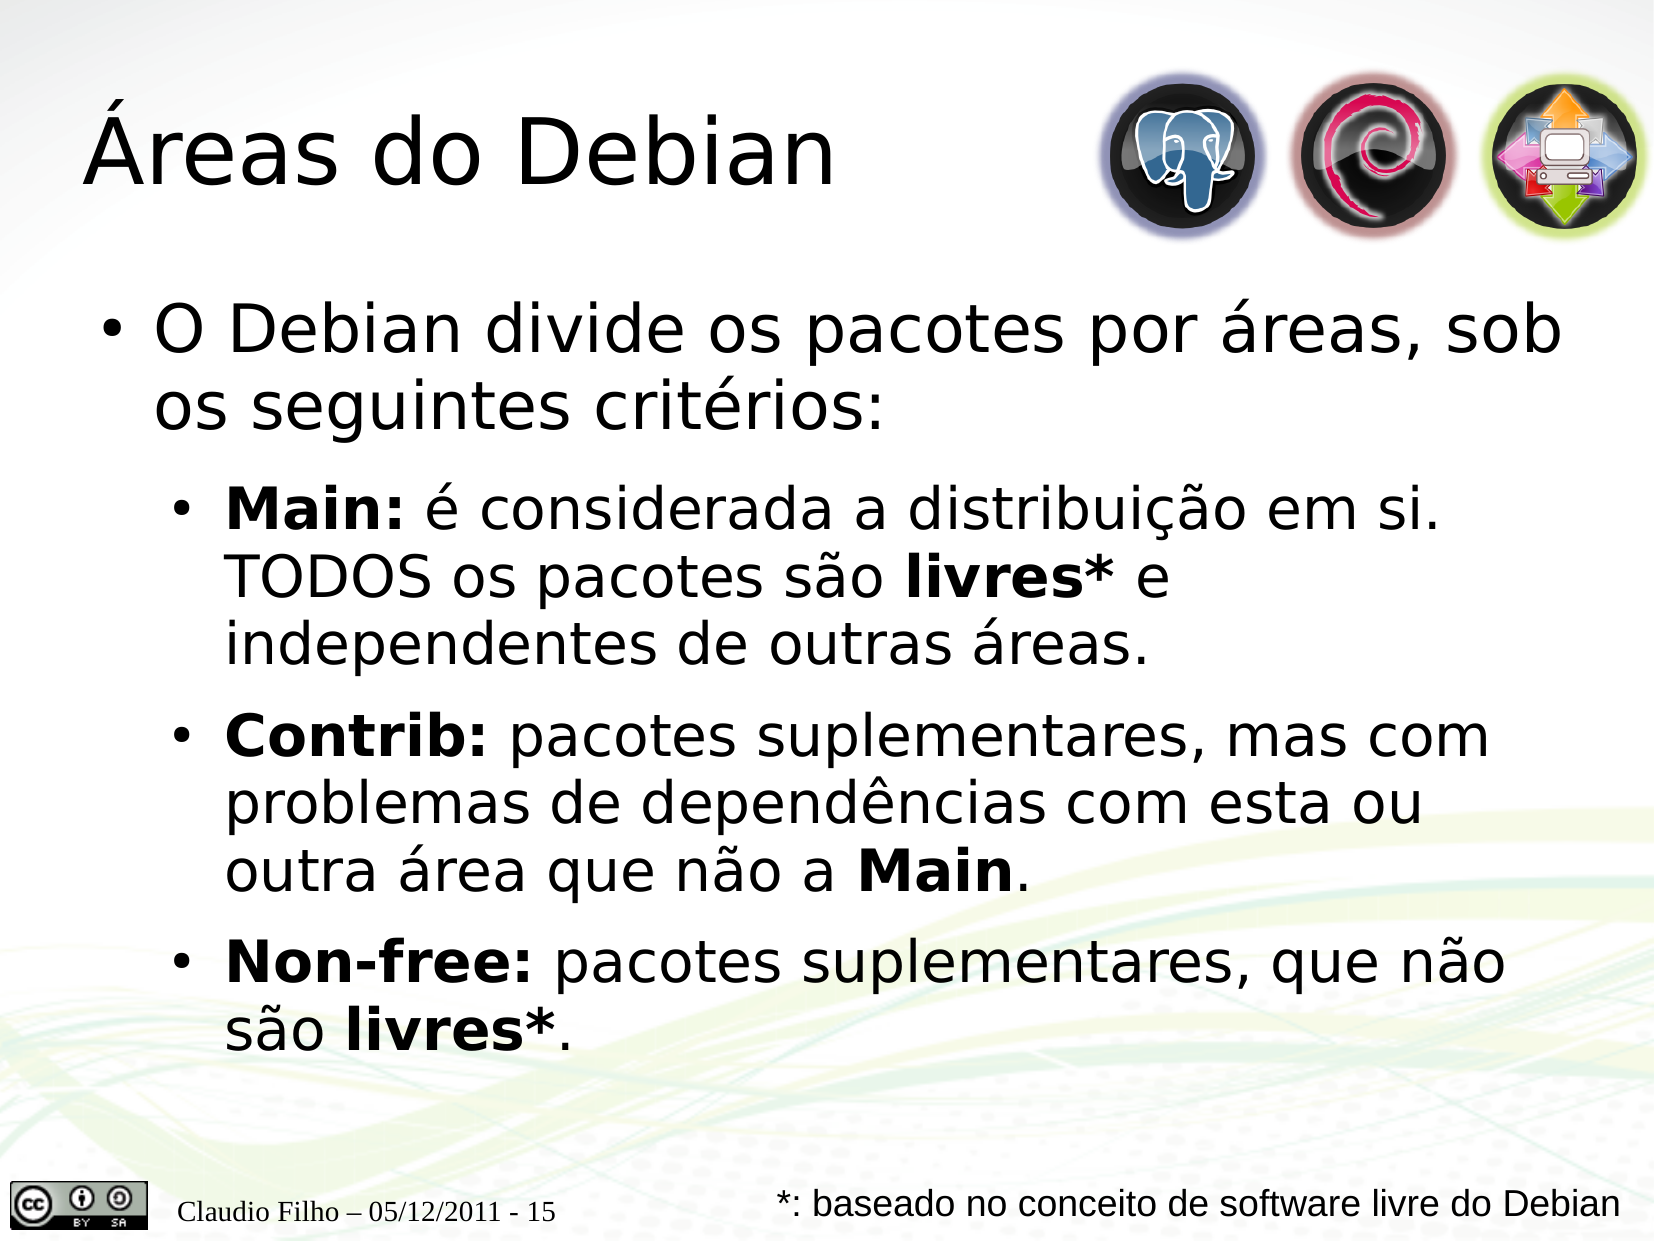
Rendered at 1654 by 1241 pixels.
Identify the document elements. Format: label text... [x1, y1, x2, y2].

picture [0, 0, 1654, 325]
list O Debian divide os pacotes por áreas, sob os seguintes critérios: Main: é considerada a distribuição em si. TODOS os pacotes são livres* e independentes de outras áreas. Contrib: pacotes suplementares, mas com problemas de dependências com esta ou outra área que não a Main. Non-free: pacotes suplementares, que não são livres*. [82, 290, 1571, 1109]
picture [10, 1181, 148, 1230]
text_box *: baseado no conceito de software livre do Debian [761, 1175, 1635, 1233]
title Áreas do Debian [82, 49, 1093, 257]
